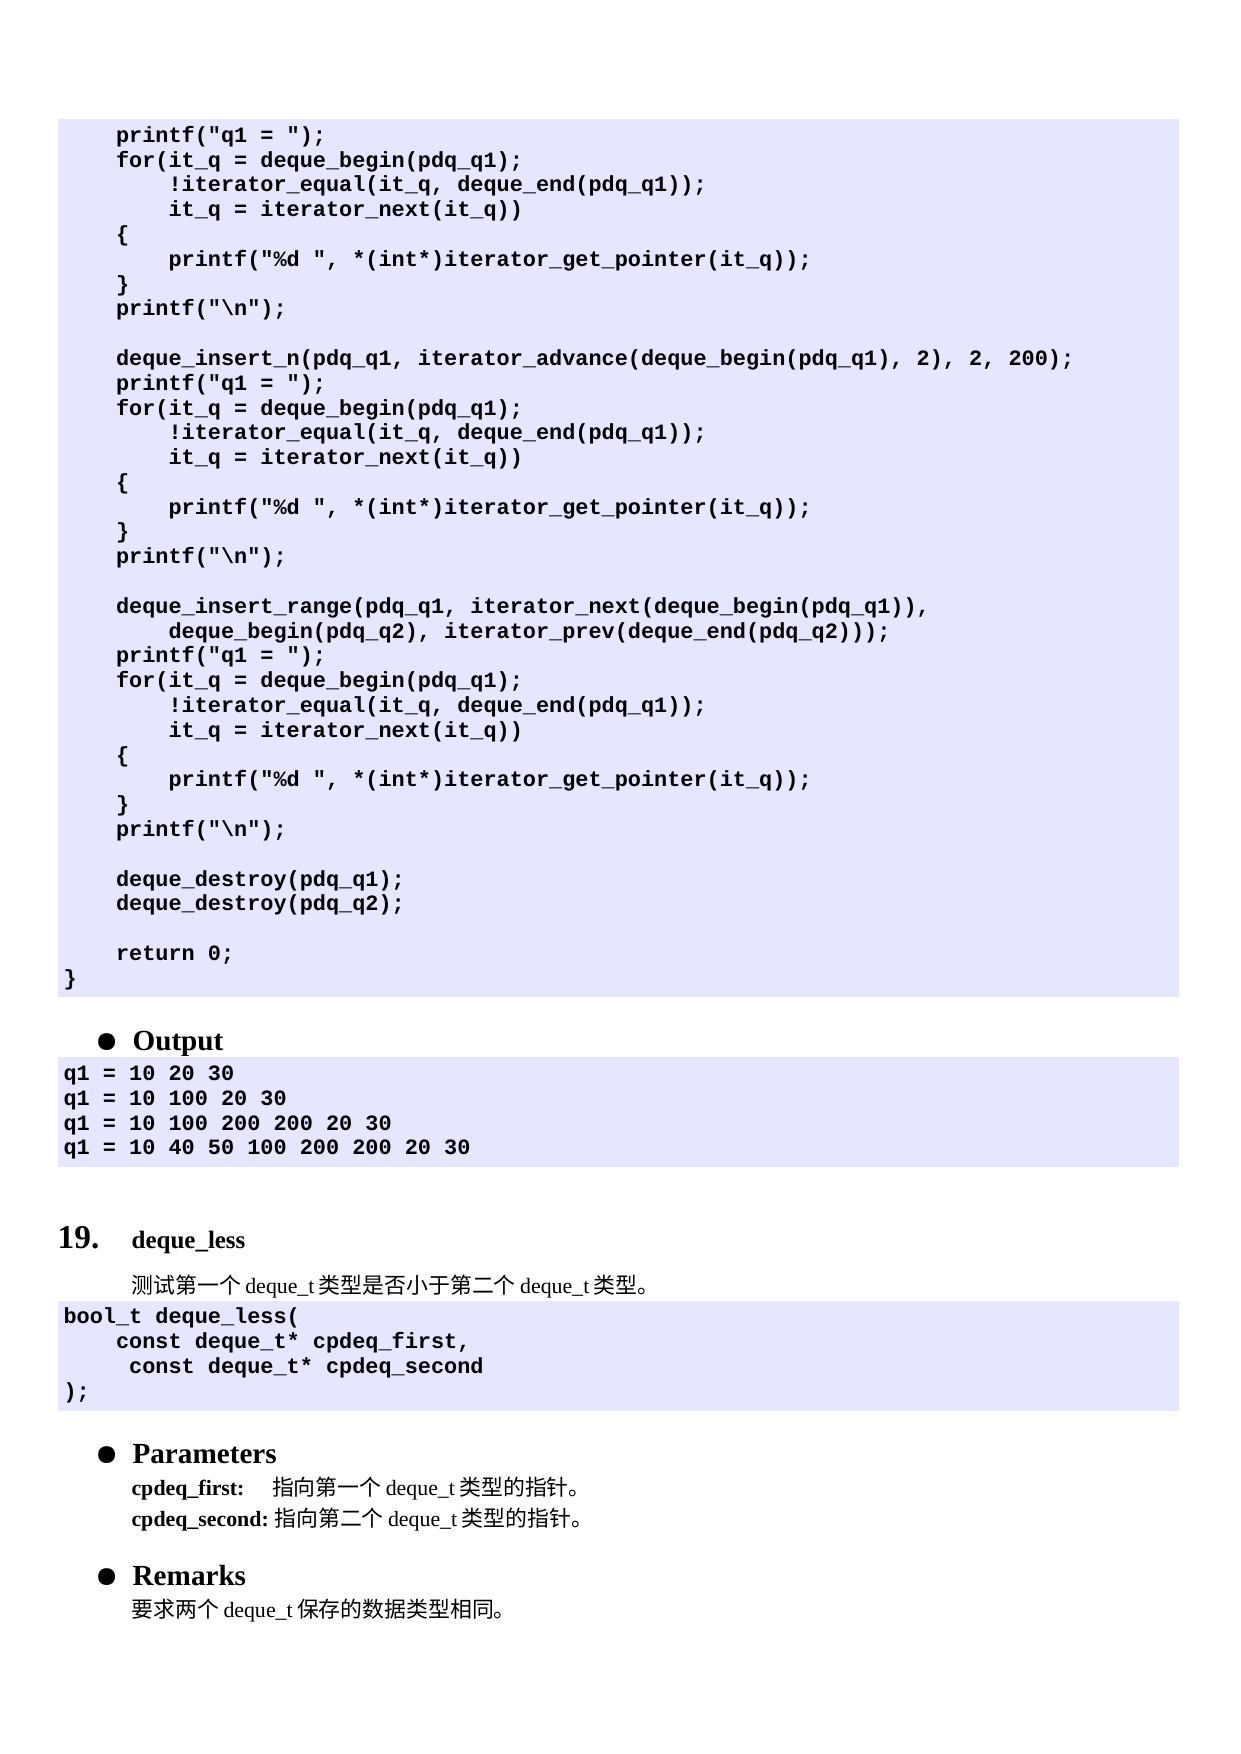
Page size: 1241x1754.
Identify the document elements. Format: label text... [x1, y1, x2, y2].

text 测试第一个deque_t类型是否小于第二个deque_t类型。 [57, 1268, 1179, 1300]
text cpdeq_first: 指向第一个deque_t类型的指针。 [57, 1469, 1179, 1501]
table_header q1 = 10 20 30 q1 = 10 100 20 30 q1 = 10 100 200 200 20 30 q1 = 10 40 50 100 200 200 20 30 [58, 1057, 1179, 1167]
text cpdeq_second: 指向第二个deque_t类型的指针。 [57, 1501, 1179, 1533]
list Parameters [95, 1436, 1179, 1469]
table_header bool_t deque_less( const deque_t* cpdeq_first, const deque_t* cpdeq_second ); [58, 1301, 1179, 1411]
text 要求两个deque_t保存的数据类型相同。 [57, 1592, 1179, 1623]
subtitle deque_less [57, 1217, 1179, 1256]
table_header printf("q1 = "); for(it_q = deque_begin(pdq_q1); !iterator_equal(it_q, deque_end(pdq_q1)); it_q = iterator_next(it_q)) { printf("%d ", *(int*)iterator_get_pointer(it_q)); } printf("\n"); deque_insert_n(pdq_q1, iterator_advance(deque_begin(pdq_q1), 2), 2, 200); printf("q1 = "); for(it_q = deque_begin(pdq_q1); !iterator_equal(it_q, deque_end(pdq_q1)); it_q = iterator_next(it_q)) { printf("%d ", *(int*)iterator_get_pointer(it_q)); } printf("\n"); deque_insert_range(pdq_q1, iterator_next(deque_begin(pdq_q1)), deque_begin(pdq_q2), iterator_prev(deque_end(pdq_q2))); printf("q1 = "); for(it_q = deque_begin(pdq_q1); !iterator_equal(it_q, deque_end(pdq_q1)); it_q = iterator_next(it_q)) { printf("%d ", *(int*)iterator_get_pointer(it_q)); } printf("\n"); deque_destroy(pdq_q1); deque_destroy(pdq_q2); return 0; } [58, 119, 1179, 997]
list Output [95, 1023, 1179, 1056]
list Remarks [95, 1558, 1179, 1592]
